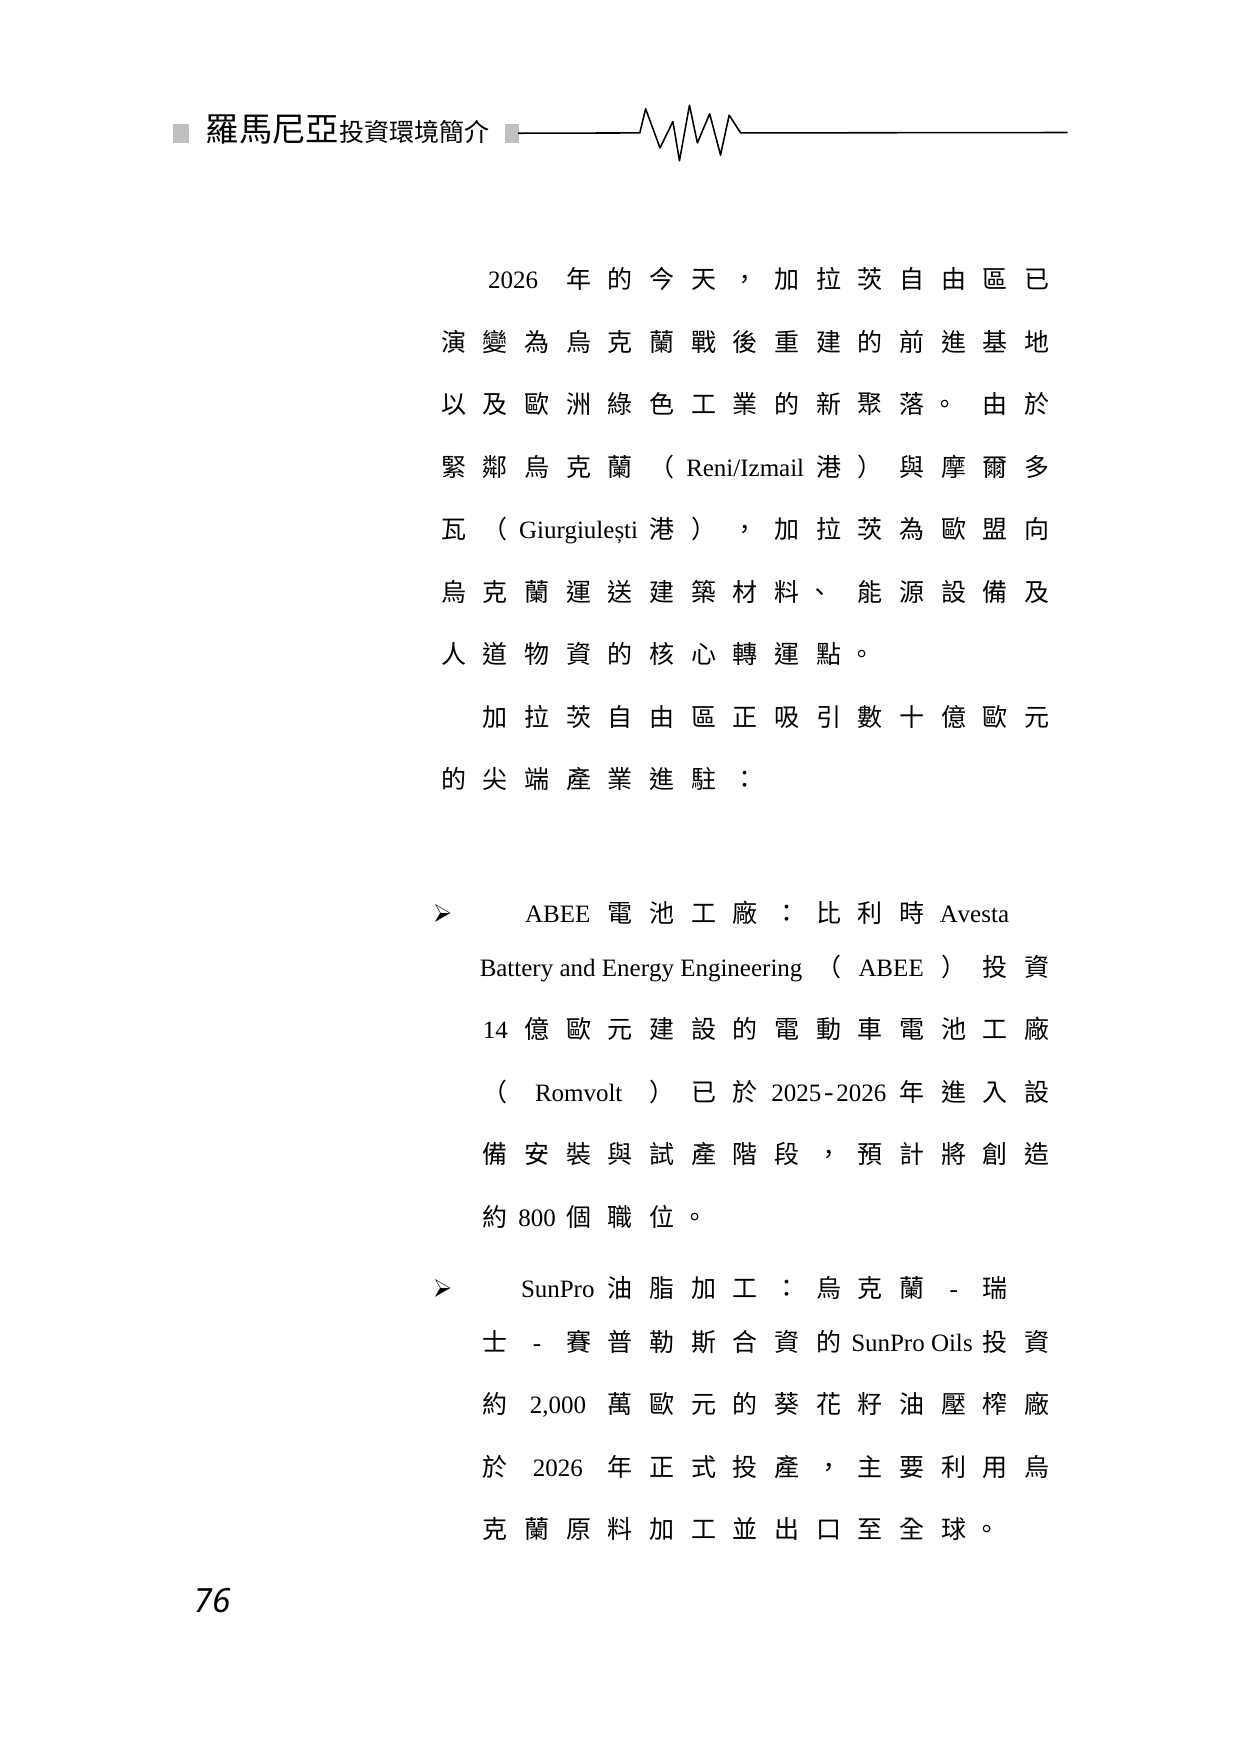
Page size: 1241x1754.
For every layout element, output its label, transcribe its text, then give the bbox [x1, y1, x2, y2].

list ABEE電池工廠：比利時Avesta Battery and Energy Engineering（ABEE）投資14億歐元建設的電動車電池工廠（Romvolt）已於2025-2026年進入設備安裝與試產階段，預計將創造約800個職位。 [398, 861, 1058, 1236]
text 2026 年的今天，加拉茨自由區已演變為烏克蘭戰後重建的前進基地以及歐洲綠色工業的新聚落。由於緊鄰烏克蘭（Reni/Izmail港）與摩爾多瓦（Giurgiulești港），加拉茨為歐盟向烏克蘭運送建築材料、能源設備及人道物資的核心轉運點。 [392, 236, 1058, 674]
text 加拉茨自由區正吸引數十億歐元的尖端產業進駐： [392, 674, 1058, 799]
list SunPro油脂加工：烏克蘭-瑞士-賽普勒斯合資的SunPro Oils投資約2,000萬歐元的葵花籽油壓榨廠於2026年正式投產，主要利用烏克蘭原料加工並出口至全球。 [398, 1236, 1058, 1549]
